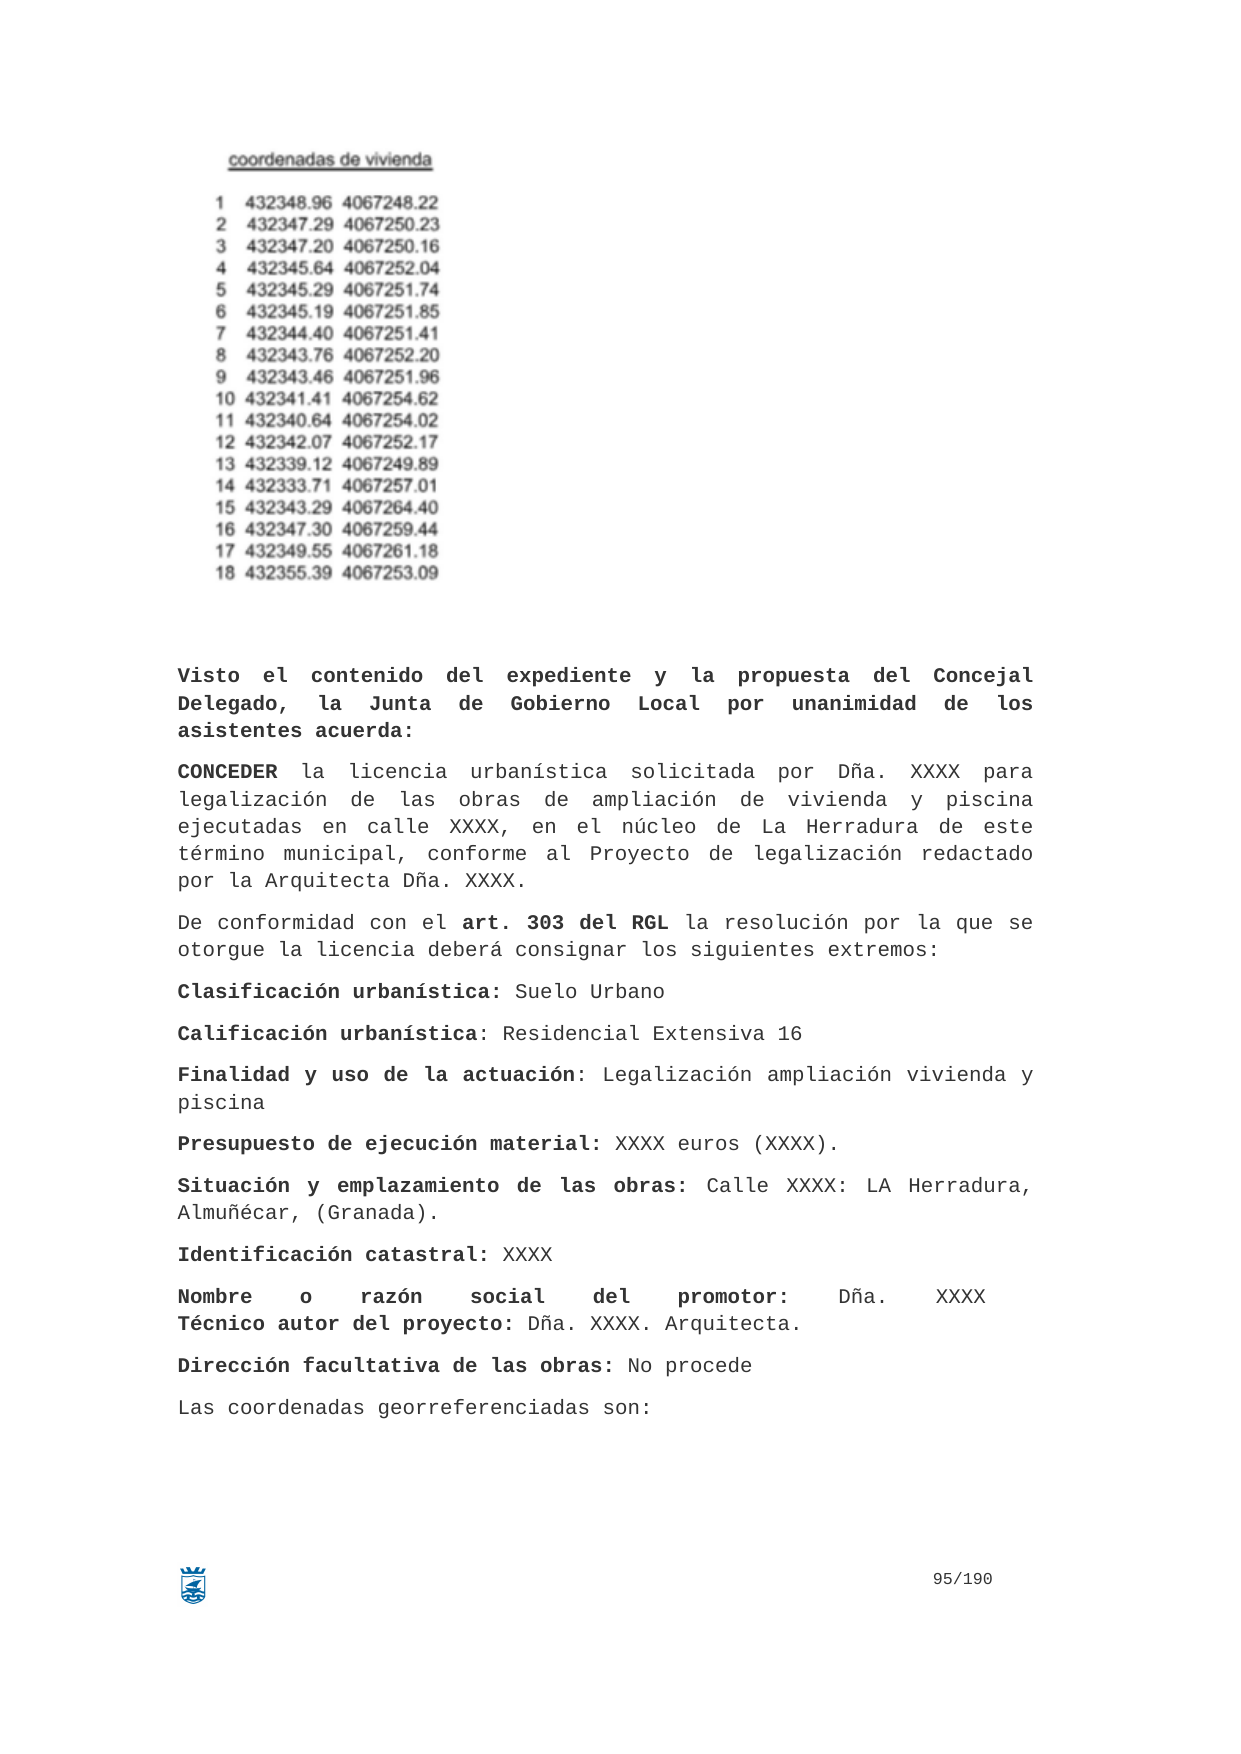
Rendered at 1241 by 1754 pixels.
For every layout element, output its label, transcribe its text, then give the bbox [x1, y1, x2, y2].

text Identificación catastral: XXXX [177, 1244, 1033, 1268]
text Calificación urbanística: Residencial Extensiva 16 [177, 1023, 1033, 1046]
text Finalidad y uso de la actuación: Legalización ampliación vivienda y piscina [177, 1064, 1033, 1115]
picture [177, 147, 460, 606]
text Las coordenadas georreferenciadas son: [177, 1397, 1033, 1420]
text Presupuesto de ejecución material: XXXX euros (XXXX). [177, 1133, 1033, 1157]
text CONCEDER la licencia urbanística solicitada por Dña. XXXX para legalización de las obras de ampliación de vivienda y piscina ejecutadas en calle XXXX, en el núcleo de La Herradura de este término municipal, conforme al Proyecto de legalización redactado por la Arquitecta Dña. XXXX. [177, 761, 1033, 894]
text Visto el contenido del expediente y la propuesta del Concejal Delegado, la Junta de Gobierno Local por unanimidad de los asistentes acuerda: [177, 665, 1033, 743]
text Nombre o razón social del promotor: Dña. XXXX Técnico autor del proyecto: Dña. XXXX. Arquitecta. [177, 1286, 1033, 1337]
text Situación y emplazamiento de las obras: Calle XXXX: LA Herradura, Almuñécar, (Granada). [177, 1175, 1033, 1226]
text De conformidad con el art. 303 del RGL la resolución por la que se otorgue la licencia deberá consignar los siguientes extremos: [177, 912, 1033, 963]
text Clasificación urbanística: Suelo Urbano [177, 981, 1033, 1004]
text Dirección facultativa de las obras: No procede [177, 1355, 1033, 1378]
picture [177, 1562, 208, 1607]
